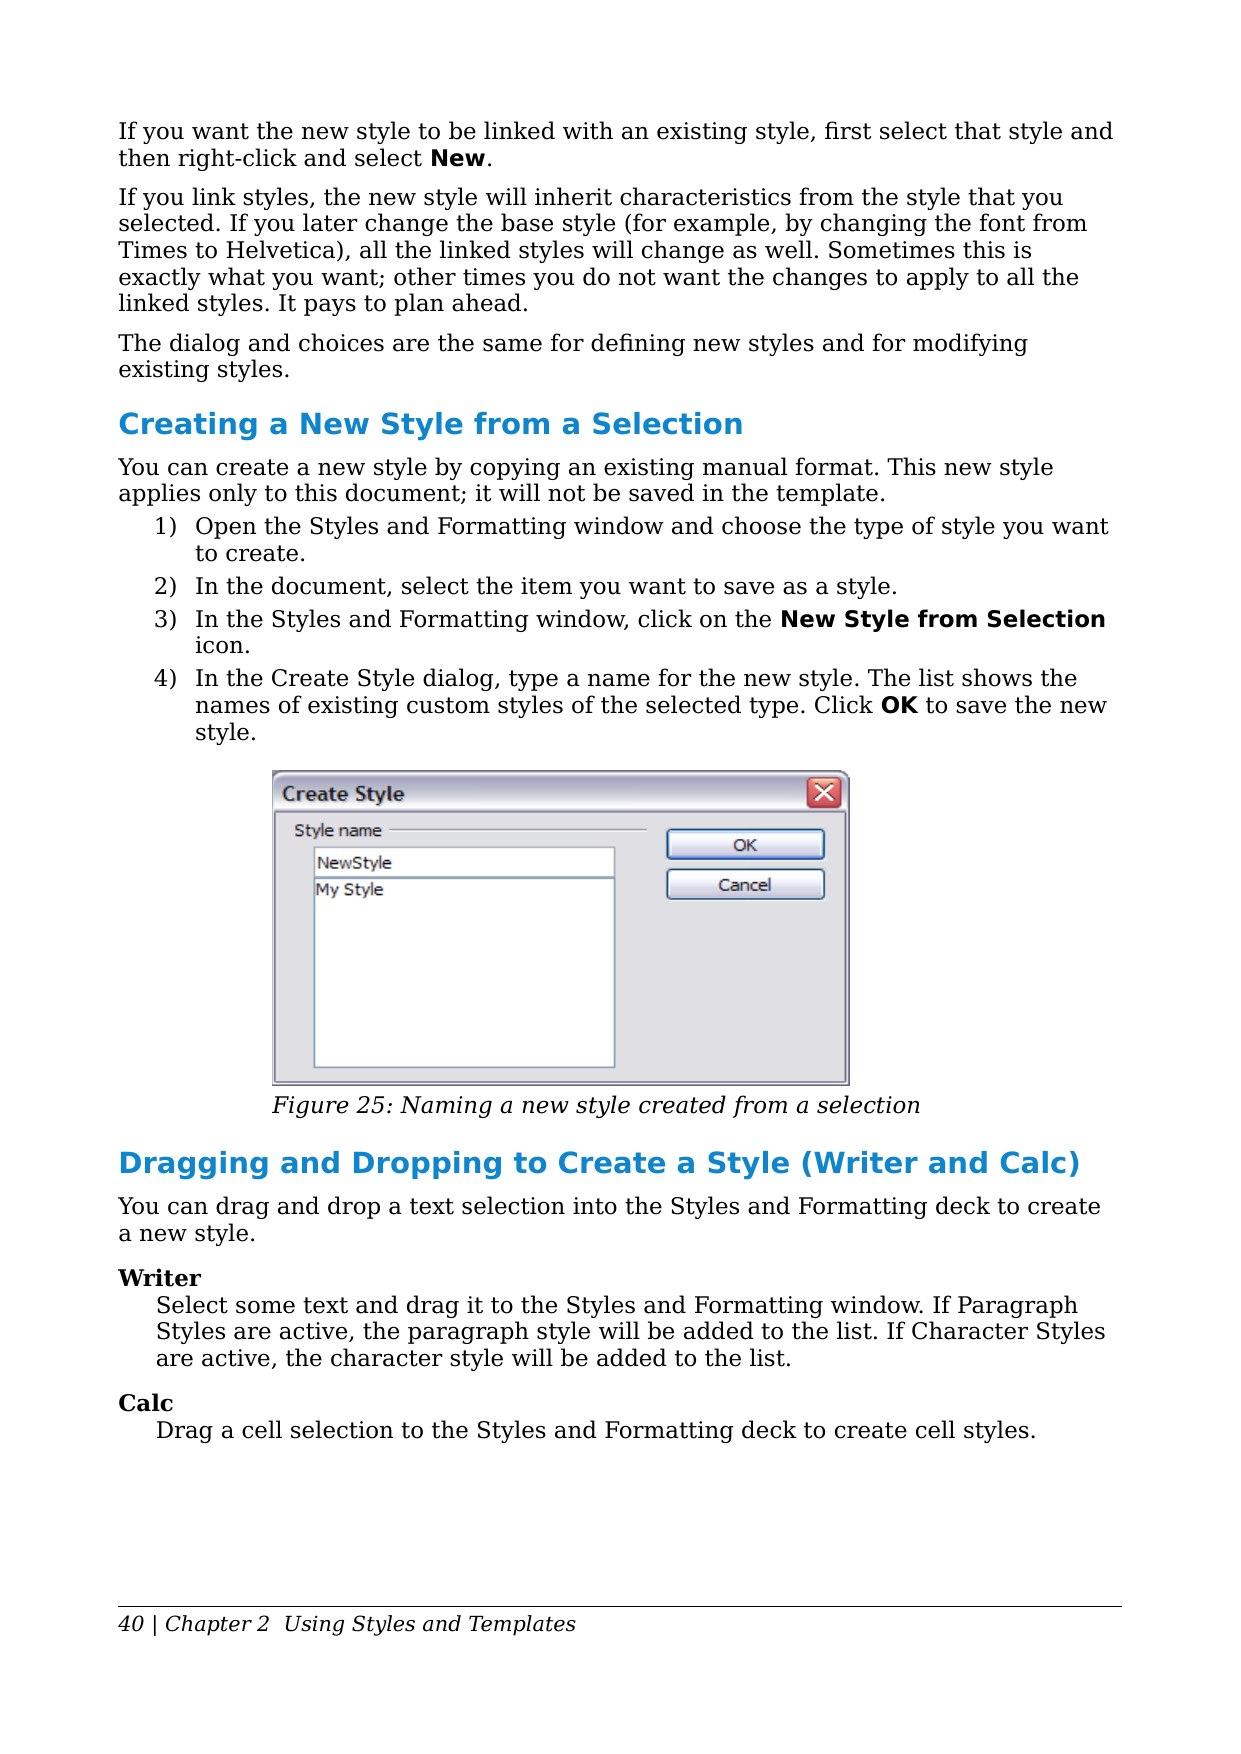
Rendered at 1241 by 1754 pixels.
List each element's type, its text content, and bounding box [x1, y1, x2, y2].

list In the document, select the item you want to save as a style. [177, 573, 1122, 600]
text The dialog and choices are the same for defining new styles and for modifying existing styles. [118, 330, 1122, 383]
text Figure 25: Naming a new style created from a selection [272, 1092, 968, 1118]
list Open the Styles and Formatting window and choose the type of style you want to create. [177, 513, 1122, 567]
subtitle Creating a New Style from a Selection [118, 407, 1122, 441]
list In the Styles and Formatting window, click on the New Style from Selection icon. [177, 606, 1122, 659]
text If you want the new style to be linked with an existing style, first select that style and then right-click and select New. [118, 118, 1122, 171]
list You can create a new style by copying an existing manual format. This new style applies only to this document; it will not be saved in the template. [118, 454, 1122, 507]
picture [272, 770, 850, 1086]
text You can drag and drop a text selection into the Styles and Formatting deck to create a new style. [118, 1193, 1122, 1246]
text Writer [118, 1265, 1122, 1292]
subtitle Dragging and Dropping to Create a Style (Writer and Calc) [118, 1147, 1122, 1181]
text Select some text and drag it to the Styles and Formatting window. If Paragraph Styles are active, the paragraph style will be added to the list. If Character Styles are active, the character style will be added to the list. [156, 1292, 1122, 1372]
text Calc [118, 1390, 1122, 1417]
list In the Create Style dialog, type a name for the new style. The list shows the names of existing custom styles of the selected type. Click OK to save the new style. [177, 666, 1122, 746]
text Drag a cell selection to the Styles and Formatting deck to create cell styles. [156, 1417, 1122, 1444]
text If you link styles, the new style will inherit characteristics from the style that you selected. If you later change the base style (for example, by changing the font from Times to Helvetica), all the linked styles will change as well. Sometimes this is exactly what you want; other times you do not want the changes to apply to all the linked styles. It pays to plan ahead. [118, 184, 1122, 317]
